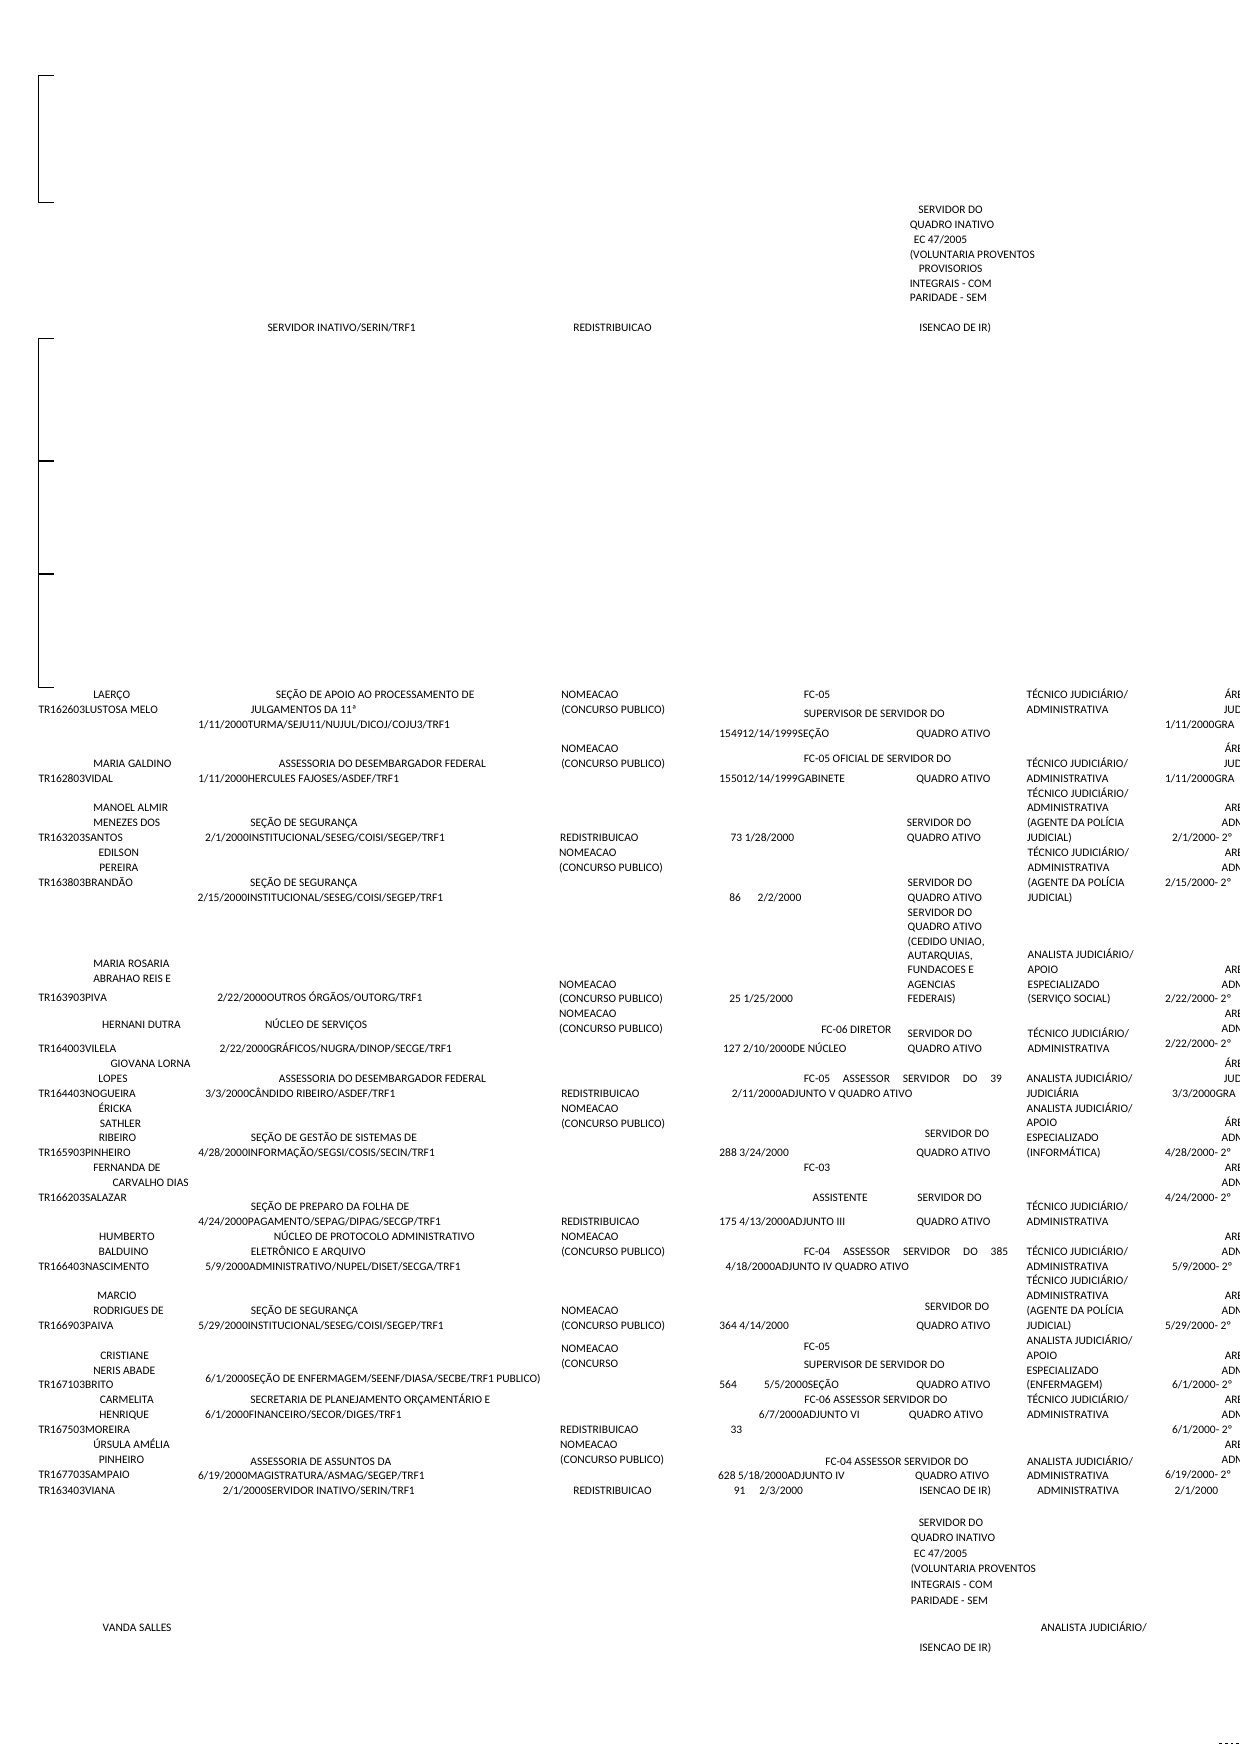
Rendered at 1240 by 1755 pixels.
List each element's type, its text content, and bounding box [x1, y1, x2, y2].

table_header ARE ADM 2/1/2000- 2º [1165, 786, 1240, 845]
table_cell HERNANI DUTRA NÚCLEO DE SERVIÇOS TR164003VILELA 2/22/2000GRÁFICOS/NUGRA/DINOP/SECGE/TRF1 [38, 1007, 559, 1056]
table_cell ASSESSORIA DO DESEMBARGADOR FEDERAL 1/11/2000HERCULES FAJOSES/ASDEF/TRF1 [198, 741, 561, 786]
table_cell ASSESSORIA DE ASSUNTOS DA 6/19/2000MAGISTRATURA/ASMAG/SEGEP/TRF1 [198, 1437, 560, 1483]
table_header 86 [717, 845, 757, 905]
table_cell ARE ADM 2/22/2000- 2º [1165, 1007, 1240, 1056]
table_header NOMEACAO (CONCURSO PUBLICO) [559, 845, 717, 905]
table_header FC-05 SUPERVISOR DE SERVIDOR DO 154912/14/1999SEÇÃO QUADRO ATIVO [719, 688, 1026, 741]
table_cell ÁRE ADM 4/28/2000- 2º [1165, 1116, 1240, 1160]
table_header REDISTRIBUICAO [560, 786, 718, 845]
table_header SEÇÃO DE APOIO AO PROCESSAMENTO DE JULGAMENTOS DA 11ª 1/11/2000TURMA/SEJU11/NUJUL/DICOJ/COJU3/TRF1 [198, 688, 561, 741]
table_header NOMEACAO (CONCURSO PUBLICO) [561, 688, 719, 741]
table_header TÉCNICO JUDICIÁRIO/ ADMINISTRATIVA (AGENTE DA POLÍCIA JUDICIAL) [1027, 786, 1165, 845]
table_cell NOMEACAO (CONCURSO [561, 1333, 719, 1371]
table_cell NOMEACAO (CONCURSO PUBLICO) [561, 1229, 719, 1274]
table_cell SEÇÃO DE PREPARO DA FOLHA DE 4/24/2000PAGAMENTO/SEPAG/DIPAG/SECGP/TRF1 [198, 1160, 561, 1229]
table_header CARMELITA HENRIQUE TR167503MOREIRA [38, 1393, 198, 1437]
table_header TÉCNICO JUDICIÁRIO/ ADMINISTRATIVA [1026, 688, 1165, 741]
text QUADRO INATIVO [911, 1530, 1239, 1544]
table_cell SERVIDOR DO 364 4/14/2000 QUADRO ATIVO [719, 1274, 1026, 1333]
table_header ARE ADM 2/15/2000- 2º [1165, 845, 1240, 905]
table_cell NOMEACAO (CONCURSO PUBLICO) [561, 741, 719, 786]
table_cell ABRAHAO REIS E TR163903PIVA 2/22/2000OUTROS ÓRGÃOS/OUTORG/TRF1 [38, 971, 559, 1007]
table_header SECRETARIA DE PLANEJAMENTO ORÇAMENTÁRIO E 6/1/2000FINANCEIRO/SECOR/DIGES/TRF1 [198, 1393, 560, 1437]
table_header SERVIDOR DO QUADRO ATIVO [907, 786, 1027, 845]
table_header 73 1/28/2000 [718, 786, 907, 845]
table_header [39, 574, 58, 687]
table_header 2/2/2000 [758, 845, 907, 905]
table_cell ARE ADM 5/29/2000- 2º [1165, 1274, 1240, 1333]
table_cell TÉCNICO JUDICIÁRIO/ ADMINISTRATIVA [1026, 741, 1165, 786]
table_cell CRISTIANE NERIS ABADE TR167103BRITO [38, 1333, 198, 1393]
text VANDA SALLES ANALISTA JUDICIÁRIO/ [38, 1609, 1239, 1637]
table_header REDISTRIBUICAO [561, 1056, 719, 1101]
table_cell MARIA ROSARIA [38, 905, 197, 971]
table_cell ANALISTA JUDICIÁRIO/ APOIO ESPECIALIZADO (SERVIÇO SOCIAL) [1028, 905, 1165, 1007]
table_cell [198, 905, 559, 971]
text (VOLUNTARIA PROVENTOS [911, 1562, 1239, 1576]
table_header SEÇÃO DE GESTÃO DE SISTEMAS DE 4/28/2000INFORMAÇÃO/SEGSI/COSIS/SECIN/TRF1 [198, 1101, 561, 1160]
table_cell ARE ADM 4/24/2000- 2º [1165, 1160, 1240, 1229]
table_cell SERVIDOR DO QUADRO ATIVO (CEDIDO UNIAO, AUTARQUIAS, FUNDACOES E AGENCIAS FEDERAIS) [908, 905, 1027, 1007]
table_cell TÉCNICO JUDICIÁRIO/ ADMINISTRATIVA [1028, 1007, 1165, 1056]
table_header EDILSON PEREIRA TR163803BRANDÃO [38, 845, 197, 905]
table_header GIOVANA LORNA LOPES TR164403NOGUEIRA [38, 1056, 198, 1101]
table_cell MARCIO RODRIGUES DE TR166903PAIVA [38, 1274, 198, 1333]
table_cell ÁRE JUD 1/11/2000GRA [1165, 741, 1240, 786]
table_cell [718, 1437, 759, 1469]
table_header LAERÇO TR162603LUSTOSA MELO [38, 688, 198, 741]
table_header [39, 461, 58, 573]
table_cell NOMEACAO (CONCURSO PUBLICO) [559, 905, 717, 1007]
table_header 33 [718, 1393, 759, 1437]
table_cell FC-05 OFICIAL DE SERVIDOR DO 155012/14/1999GABINETE QUADRO ATIVO [719, 741, 1026, 786]
table_header ÁRE JUD 1/11/2000GRA [1165, 688, 1240, 741]
text PARIDADE - SEM [911, 1593, 1239, 1607]
table_cell TÉCNICO JUDICIÁRIO/ ADMINISTRATIVA [1026, 1229, 1165, 1274]
table_cell TÉCNICO JUDICIÁRIO/ ADMINISTRATIVA [1026, 1160, 1165, 1229]
table_cell ÚRSULA AMÉLIA PINHEIRO TR167703SAMPAIO [38, 1437, 198, 1483]
table_header TÉCNICO JUDICIÁRIO/ ADMINISTRATIVA (AGENTE DA POLÍCIA JUDICIAL) [1028, 845, 1165, 905]
table_header SEÇÃO DE SEGURANÇA 2/15/2000INSTITUCIONAL/SESEG/COISI/SEGEP/TRF1 [198, 845, 559, 905]
table_header TÉCNICO JUDICIÁRIO/ ADMINISTRATIVA [1027, 1393, 1165, 1437]
table_cell FC-05 SUPERVISOR DE SERVIDOR DO 564 5/5/2000SEÇÃO QUADRO ATIVO [719, 1333, 1026, 1393]
table_cell FC-04 ASSESSOR SERVIDOR DO 385 4/18/2000ADJUNTO IV QUADRO ATIVO [719, 1229, 1026, 1274]
table_header MANOEL ALMIR MENEZES DOS TR163203SANTOS [38, 786, 198, 845]
table_cell ARE ADM 6/1/2000- 2º [1165, 1333, 1240, 1393]
table_header ARE ADM 6/1/2000- 2º [1165, 1393, 1240, 1437]
table_cell NOMEACAO (CONCURSO PUBLICO) [560, 1437, 718, 1483]
table_cell ANALISTA JUDICIÁRIO/ ADMINISTRATIVA [1027, 1437, 1165, 1483]
table_header SEÇÃO DE SEGURANÇA 2/1/2000INSTITUCIONAL/SESEG/COISI/SEGEP/TRF1 [198, 786, 560, 845]
text INTEGRAIS - COM [911, 1577, 1239, 1591]
table_header ASSESSORIA DO DESEMBARGADOR FEDERAL 3/3/2000CÂNDIDO RIBEIRO/ASDEF/TRF1 [198, 1056, 561, 1101]
table_cell ARE ADM 5/9/2000- 2º [1165, 1229, 1240, 1274]
text EC 47/2005 [748, 1546, 1133, 1560]
text SERVIDOR DO [748, 1515, 1154, 1529]
table_header ÁRE JUD 3/3/2000GRA [1165, 1056, 1240, 1101]
table_header SERVIDOR DO 288 3/24/2000 QUADRO ATIVO [719, 1101, 1026, 1160]
table_cell 628 5/18/2000ADJUNTO IV QUADRO ATIVO [718, 1469, 1027, 1483]
table_header ÉRICKA SATHLER RIBEIRO TR165903PINHEIRO [38, 1101, 198, 1160]
table_cell 6/1/2000SEÇÃO DE ENFERMAGEM/SEENF/DIASA/SECBE/TRF1 PUBLICO) [198, 1371, 719, 1393]
table_cell FC-06 DIRETOR 127 2/10/2000DE NÚCLEO [717, 1007, 907, 1056]
table_cell APOIO ESPECIALIZADO (INFORMÁTICA) [1026, 1116, 1165, 1160]
table_header SERVIDOR DO QUADRO ATIVO [908, 845, 1027, 905]
text TR163403VIANA 2/1/2000SERVIDOR INATIVO/SERIN/TRF1 REDISTRIBUICAO 91 2/3/2000 ISENCAO DE IR) ADMINISTRATIVA 2/1/2000 [38, 1483, 1239, 1497]
table_cell NÚCLEO DE PROTOCOLO ADMINISTRATIVO ELETRÔNICO E ARQUIVO 5/9/2000ADMINISTRATIVO/NUPEL/DISET/SECGA/TRF1 [198, 1229, 561, 1274]
table_header ANALISTA JUDICIÁRIO/ JUDICIÁRIA [1026, 1056, 1165, 1101]
table_cell FC-03 ASSISTENTE SERVIDOR DO 175 4/13/2000ADJUNTO III QUADRO ATIVO [719, 1160, 1026, 1229]
table_cell REDISTRIBUICAO [561, 1160, 719, 1229]
table_header NOMEACAO (CONCURSO PUBLICO) [561, 1101, 719, 1160]
table_cell ARE ADM 6/19/2000- 2º [1165, 1437, 1240, 1483]
table_header FC-05 ASSESSOR SERVIDOR DO 39 2/11/2000ADJUNTO V QUADRO ATIVO [719, 1056, 1026, 1101]
table_cell FC-04 ASSESSOR SERVIDOR DO [759, 1437, 1027, 1469]
table_cell NOMEACAO (CONCURSO PUBLICO) [559, 1007, 717, 1056]
table_header [39, 338, 58, 459]
table_cell TÉCNICO JUDICIÁRIO/ ADMINISTRATIVA (AGENTE DA POLÍCIA JUDICIAL) [1026, 1274, 1165, 1333]
table_cell FERNANDA DE CARVALHO DIAS TR166203SALAZAR [38, 1160, 198, 1229]
table_cell MARIA GALDINO TR162803VIDAL [38, 741, 198, 786]
table_cell ANALISTA JUDICIÁRIO/ APOIO ESPECIALIZADO (ENFERMAGEM) [1026, 1333, 1165, 1393]
table_cell 25 1/25/2000 [717, 905, 907, 1007]
table_cell SEÇÃO DE SEGURANÇA 5/29/2000INSTITUCIONAL/SESEG/COISI/SEGEP/TRF1 [198, 1274, 561, 1333]
table_header ANALISTA JUDICIÁRIO/ [1026, 1101, 1240, 1116]
text ISENCAO DE IR) [748, 1640, 1163, 1654]
table_cell NOMEACAO (CONCURSO PUBLICO) [561, 1274, 719, 1333]
table_cell [198, 1333, 561, 1371]
table_cell ARE ADM 2/22/2000- 2º [1165, 905, 1240, 1007]
table_cell SERVIDOR DO QUADRO ATIVO [908, 1007, 1027, 1056]
table_header REDISTRIBUICAO [560, 1393, 718, 1437]
table_cell HUMBERTO BALDUINO TR166403NASCIMENTO [38, 1229, 198, 1274]
table_header FC-06 ASSESSOR SERVIDOR DO 6/7/2000ADJUNTO VI QUADRO ATIVO [759, 1393, 1027, 1437]
